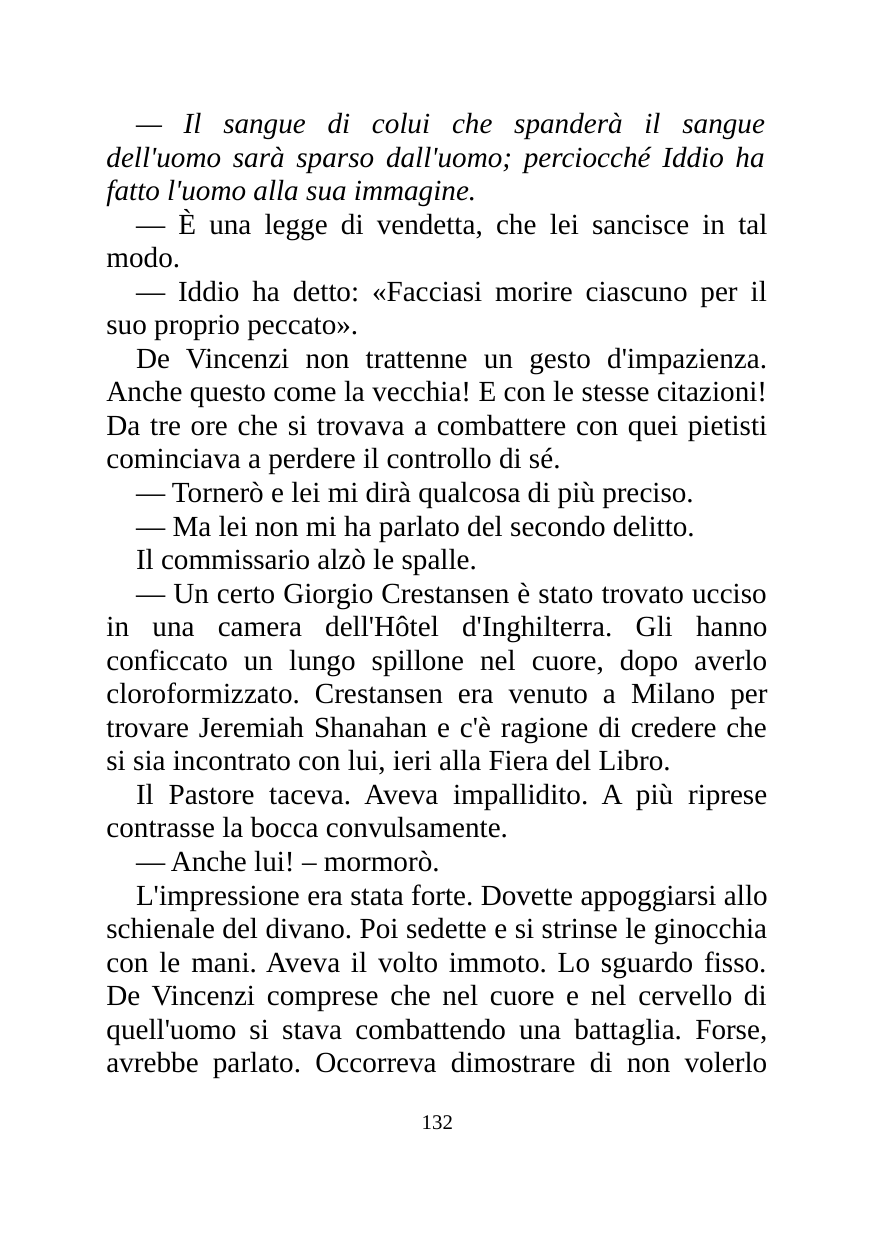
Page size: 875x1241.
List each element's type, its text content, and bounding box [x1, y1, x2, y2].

text — Ma lei non mi ha parlato del secondo delitto. [106, 509, 768, 542]
text — Tornerò e lei mi dirà qualcosa di più preciso. [106, 475, 768, 509]
text L'impressione era stata forte. Dovette appoggiarsi allo schienale del divano. Poi sedette e si strinse le ginocchia con le mani. Aveva il volto immoto. Lo sguardo fisso. De Vincenzi comprese che nel cuore e nel cervello di quell'uomo si stava combattendo una battaglia. Forse, avrebbe parlato. Occorreva dimostrare di non volerlo [106, 878, 768, 1079]
text Il Pastore taceva. Aveva impallidito. A più riprese contrasse la bocca convulsamente. [106, 777, 768, 844]
text Il commissario alzò le spalle. [106, 542, 768, 576]
text — Il sangue di colui che spanderà il sangue dell'uomo sarà sparso dall'uomo; perciocché Iddio ha fatto l'uomo alla sua immagine. [106, 106, 768, 207]
text — È una legge di vendetta, che lei sancisce in tal modo. [106, 207, 768, 274]
text De Vincenzi non trattenne un gesto d'impazienza. Anche questo come la vecchia! E con le stesse citazioni! Da tre ore che si trovava a combattere con quei pietisti cominciava a perdere il controllo di sé. [106, 341, 768, 475]
text — Anche lui! – mormorò. [106, 844, 768, 878]
text — Un certo Giorgio Crestansen è stato trovato ucciso in una camera dell'Hôtel d'Inghilterra. Gli hanno conficcato un lungo spillone nel cuore, dopo averlo cloroformizzato. Crestansen era venuto a Milano per trovare Jeremiah Shanahan e c'è ragione di credere che si sia incontrato con lui, ieri alla Fiera del Libro. [106, 576, 768, 777]
text — Iddio ha detto: «Facciasi morire ciascuno per il suo proprio peccato». [106, 274, 768, 341]
